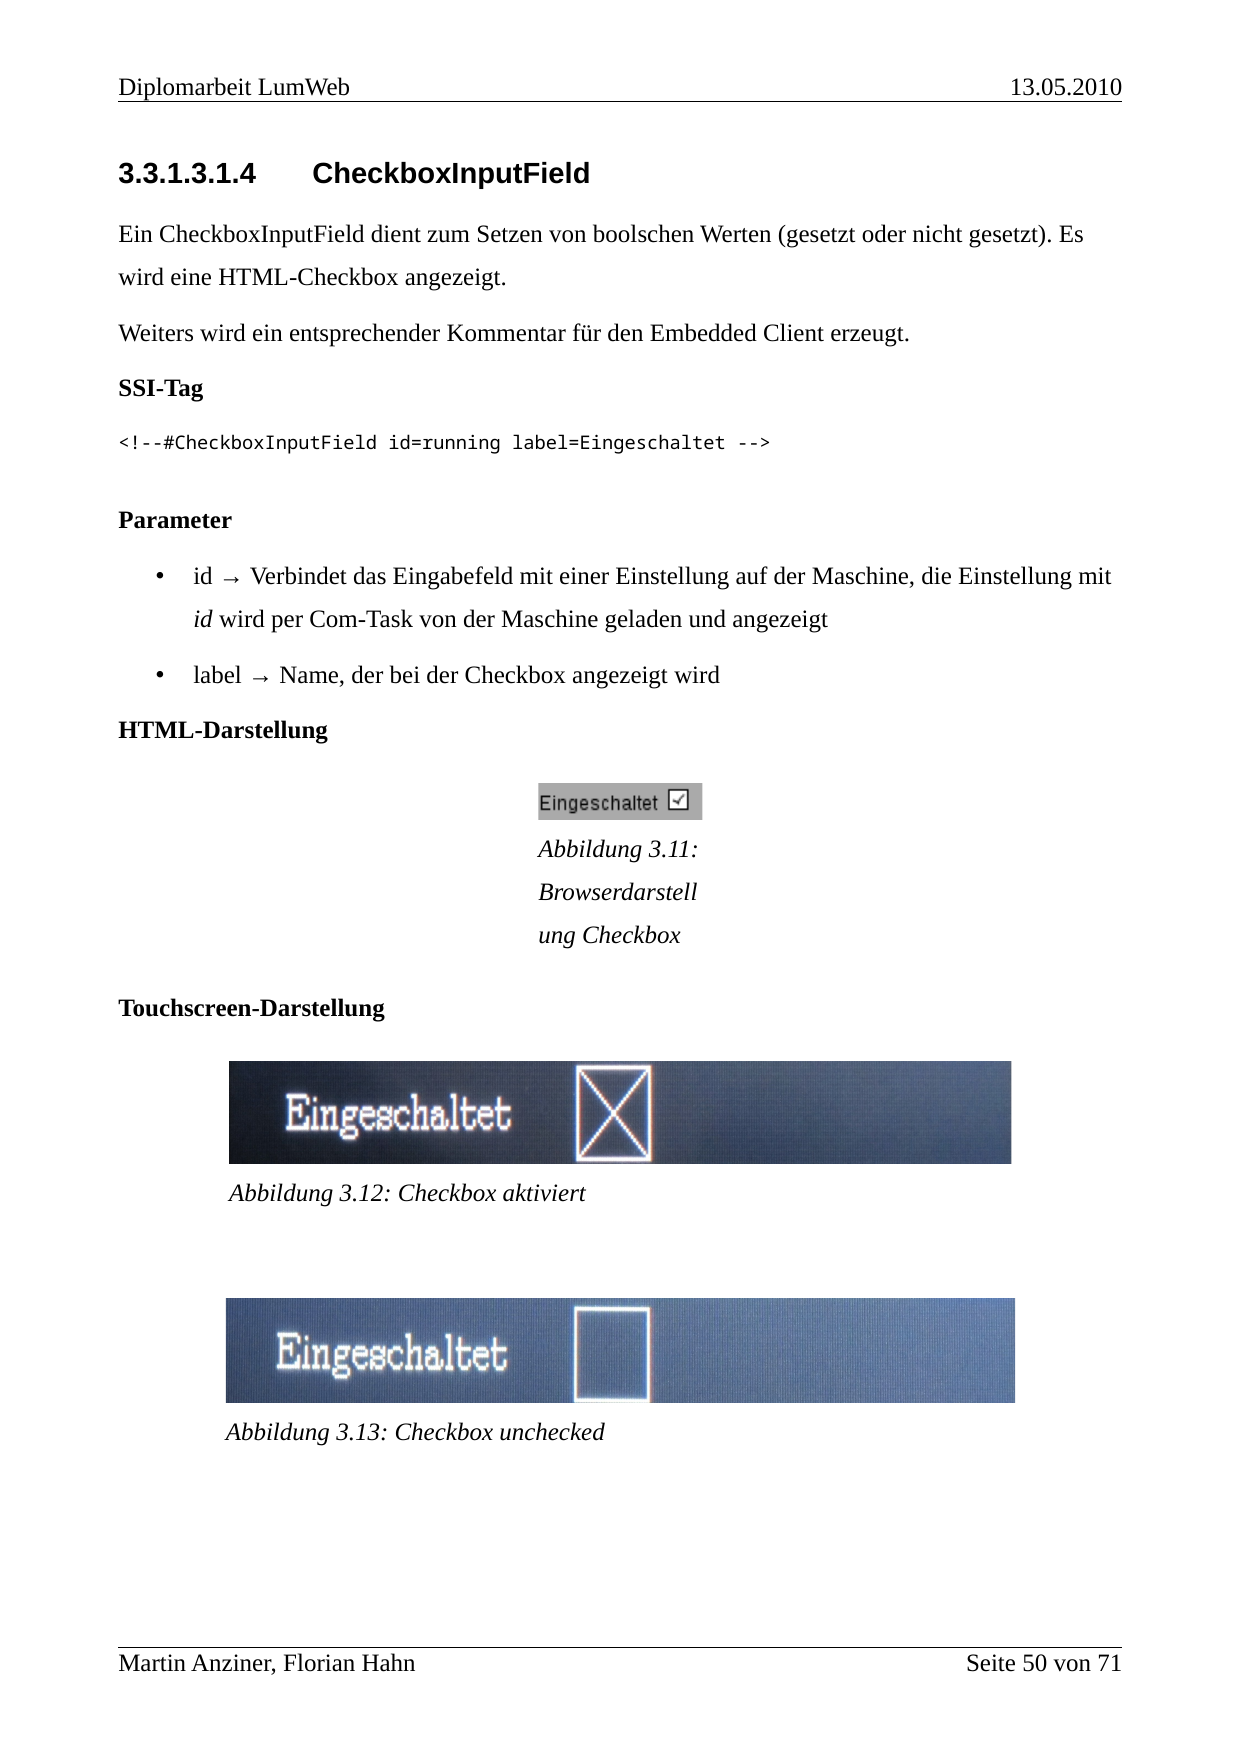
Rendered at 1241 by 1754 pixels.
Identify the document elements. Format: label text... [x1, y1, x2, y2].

text Abbildung 3.12: Checkbox aktiviert [229, 1100, 1011, 1207]
picture [225, 1302, 1016, 1337]
text Touchscreen-Darstellung [118, 993, 1122, 1022]
subtitle CheckboxInputField [118, 156, 1122, 190]
text Abbildung 3.11: Browserdarstellung Checkbox [538, 820, 702, 949]
list id → Verbindet das Eingabefeld mit einer Einstellung auf der Maschine, die Einstellung mit id wird per Com-Task von der Maschine geladen und angezeigt [156, 561, 1122, 633]
text <!--#CheckboxInputField id=running label=Eingeschaltet --> [118, 429, 1122, 454]
text SSI-Tag [118, 373, 1122, 402]
text HTML-Darstellung [118, 715, 1122, 744]
picture [229, 1072, 1012, 1100]
text Weiters wird ein entsprechender Kommentar für den Embedded Client erzeugt. [118, 318, 1122, 346]
picture [538, 783, 703, 820]
text Ein CheckboxInputField dient zum Setzen von boolschen Werten (gesetzt oder nicht gesetzt). Es wird eine HTML-Checkbox angezeigt. [118, 219, 1122, 291]
list label → Name, der bei der Checkbox angezeigt wird [156, 660, 1122, 688]
text Abbildung 3.13: Checkbox unchecked [226, 1337, 1015, 1445]
text Parameter [118, 505, 1122, 534]
